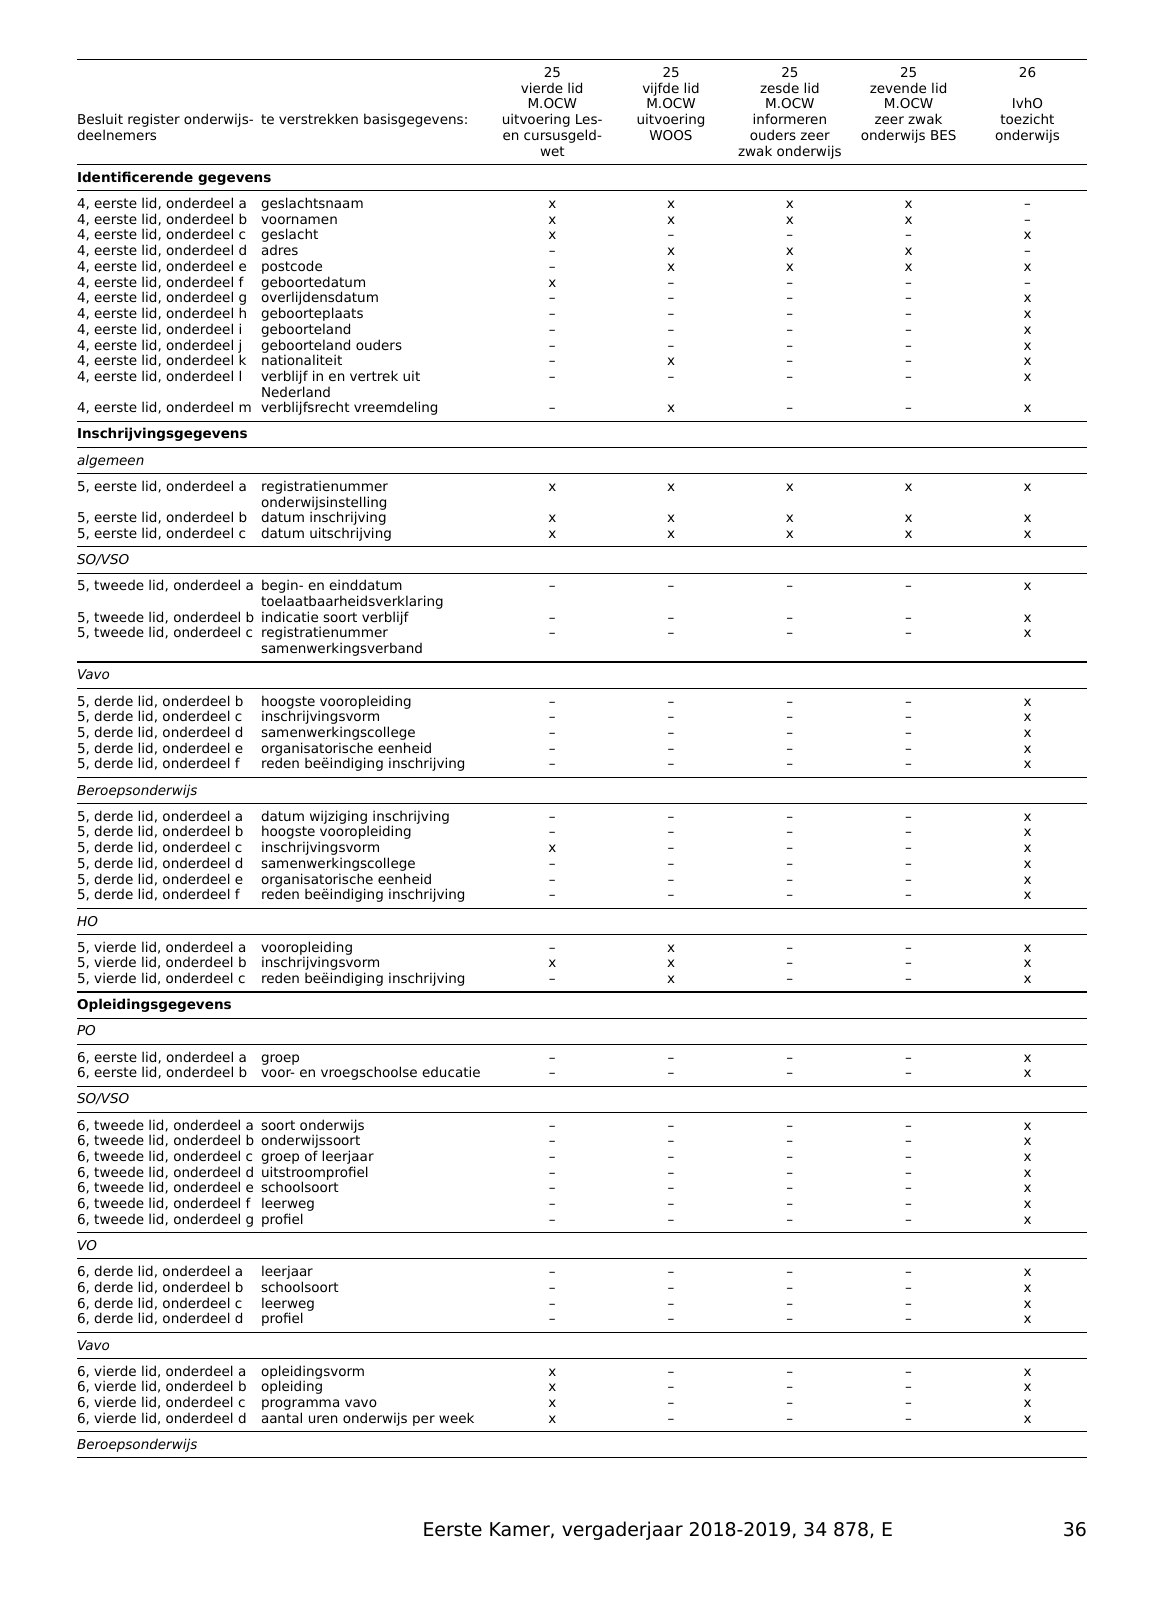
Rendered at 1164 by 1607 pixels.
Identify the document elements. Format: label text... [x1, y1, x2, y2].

table_cell [611, 1087, 730, 1112]
table_cell x [968, 1311, 1087, 1332]
table_cell – [730, 1296, 849, 1311]
table_cell – [611, 725, 730, 741]
table_cell [493, 448, 611, 473]
table_cell 5, derde lid, onderdeel d [77, 856, 255, 871]
table_cell x [968, 1411, 1087, 1431]
table_cell 6, vierde lid, onderdeel d [77, 1411, 255, 1431]
table_cell [849, 663, 968, 688]
table_cell 5, derde lid, onderdeel c [77, 709, 255, 725]
table_cell organisatorische eenheid [255, 741, 493, 756]
table_cell – [730, 610, 849, 625]
table_cell – [730, 1133, 849, 1149]
table_cell M.OCW [611, 96, 730, 112]
table_cell – [730, 274, 849, 290]
table_cell te verstrekken basisgegevens: [255, 112, 493, 164]
table_cell x [968, 259, 1087, 274]
table_cell [968, 1432, 1087, 1457]
table_cell – [730, 709, 849, 725]
table_cell x [968, 871, 1087, 887]
table_cell – [849, 369, 968, 400]
table_cell [849, 1432, 968, 1457]
table_cell – [849, 274, 968, 290]
table_cell voor- en vroegschoolse educatie [255, 1065, 493, 1086]
table_cell – [730, 1113, 849, 1133]
table_cell – [849, 1180, 968, 1196]
table_cell x [968, 887, 1087, 908]
table_cell 6, tweede lid, onderdeel c [77, 1149, 255, 1164]
table_cell x [493, 274, 611, 290]
table_cell – [730, 824, 849, 840]
table_cell – [849, 1259, 968, 1280]
table_cell 5, eerste lid, onderdeel c [77, 526, 255, 546]
table_header 26 [968, 60, 1087, 81]
table_cell – [849, 1359, 968, 1379]
table_cell geboortedatum [255, 274, 493, 290]
table_cell – [611, 1196, 730, 1212]
table_cell – [730, 1180, 849, 1196]
table_cell x [968, 1296, 1087, 1311]
table_cell PO [77, 1019, 493, 1044]
table_cell algemeen [77, 448, 493, 473]
table_cell – [611, 290, 730, 306]
table_cell – [849, 227, 968, 243]
table_header 25 [611, 60, 730, 81]
table_cell [493, 1333, 611, 1358]
table_cell [849, 1333, 968, 1358]
table_cell vooropleiding [255, 935, 493, 955]
table_cell x [968, 1259, 1087, 1280]
table_cell [493, 778, 611, 803]
table_cell – [849, 871, 968, 887]
table_cell – [849, 1411, 968, 1431]
table_cell reden beëindiging inschrijving [255, 971, 493, 991]
table_cell datum uitschrijving [255, 526, 493, 546]
table_cell x [611, 400, 730, 421]
table_cell – [611, 871, 730, 887]
table_cell x [730, 243, 849, 259]
table_cell x [493, 1395, 611, 1411]
table_cell inschrijvingsvorm [255, 955, 493, 971]
table_cell x [968, 1180, 1087, 1196]
table_cell x [849, 526, 968, 546]
table_cell x [968, 510, 1087, 526]
table_cell [968, 547, 1087, 572]
table_cell – [493, 1045, 611, 1065]
table_cell – [611, 887, 730, 908]
table_cell [493, 1432, 611, 1457]
table_cell – [849, 290, 968, 306]
table_cell [730, 1019, 849, 1044]
table_cell schoolsoort [255, 1180, 493, 1196]
table_cell x [968, 840, 1087, 856]
table_cell – [611, 1065, 730, 1086]
table_cell [730, 448, 849, 473]
table_cell geboorteland ouders [255, 337, 493, 353]
table_cell – [493, 741, 611, 756]
table_cell – [493, 1311, 611, 1332]
table_cell – [493, 971, 611, 991]
table_cell x [611, 353, 730, 369]
table_cell – [849, 804, 968, 824]
table_cell – [611, 1259, 730, 1280]
table_cell – [730, 856, 849, 871]
table_cell x [730, 526, 849, 546]
table_cell Identificerende gegevens [77, 165, 1087, 190]
table_cell – [611, 856, 730, 871]
table_cell x [611, 259, 730, 274]
table_cell – [611, 1379, 730, 1395]
table_cell x [968, 1395, 1087, 1411]
table_cell – [849, 400, 968, 421]
table_header 25 [849, 60, 968, 81]
table_cell – [730, 337, 849, 353]
table_cell [611, 1432, 730, 1457]
table_cell – [611, 709, 730, 725]
table_cell M.OCW [730, 96, 849, 112]
table_cell – [493, 689, 611, 709]
table_cell [611, 1019, 730, 1044]
table_header [77, 60, 255, 81]
table_cell SO/VSO [77, 547, 493, 572]
table_cell – [730, 1411, 849, 1431]
table_cell – [493, 1165, 611, 1180]
table_cell – [611, 689, 730, 709]
table_cell [730, 547, 849, 572]
table_cell x [493, 526, 611, 546]
table_cell – [849, 1212, 968, 1232]
table_cell geboorteland [255, 322, 493, 337]
table_cell x [968, 1379, 1087, 1395]
table_cell x [968, 856, 1087, 871]
table_cell Beroepsonderwijs [77, 1432, 493, 1457]
table_cell x [493, 191, 611, 211]
table_cell – [611, 1359, 730, 1379]
table_cell x [968, 756, 1087, 777]
table_cell – [493, 871, 611, 887]
table_cell 4, eerste lid, onderdeel d [77, 243, 255, 259]
table_cell x [493, 1379, 611, 1395]
table_cell x [730, 191, 849, 211]
table_cell x [968, 741, 1087, 756]
table_cell x [968, 369, 1087, 400]
table_cell 5, derde lid, onderdeel f [77, 756, 255, 777]
table_cell – [493, 935, 611, 955]
table_cell – [730, 1379, 849, 1395]
table_cell x [493, 840, 611, 856]
table_cell x [968, 610, 1087, 625]
table_cell Opleidingsgegevens [77, 993, 1087, 1017]
table_cell – [493, 625, 611, 661]
table_cell – [493, 856, 611, 871]
table_cell – [611, 337, 730, 353]
table_cell [968, 1233, 1087, 1258]
table_cell 4, eerste lid, onderdeel h [77, 306, 255, 322]
table_cell – [493, 824, 611, 840]
table_cell schoolsoort [255, 1280, 493, 1296]
table_cell – [730, 1311, 849, 1332]
table_cell – [611, 756, 730, 777]
table_cell – [730, 741, 849, 756]
table_cell 5, vierde lid, onderdeel c [77, 971, 255, 991]
table_cell – [730, 1196, 849, 1212]
table_cell 4, eerste lid, onderdeel i [77, 322, 255, 337]
table_cell [968, 448, 1087, 473]
table_cell – [849, 824, 968, 840]
table_cell Vavo [77, 663, 493, 688]
table_cell [730, 1087, 849, 1112]
table_cell – [730, 935, 849, 955]
table_cell – [611, 804, 730, 824]
table_cell – [730, 840, 849, 856]
table_cell x [968, 824, 1087, 840]
table_cell 4, eerste lid, onderdeel m [77, 400, 255, 421]
table_cell [255, 81, 493, 96]
table_cell – [493, 1065, 611, 1086]
table_cell – [730, 353, 849, 369]
table_cell 4, eerste lid, onderdeel b [77, 211, 255, 227]
table_cell – [849, 1296, 968, 1311]
table_cell x [611, 510, 730, 526]
table_cell soort onderwijs [255, 1113, 493, 1133]
table_cell 6, tweede lid, onderdeel f [77, 1196, 255, 1212]
table_cell – [849, 741, 968, 756]
table_cell – [849, 322, 968, 337]
table_cell [611, 663, 730, 688]
table_header 25 [493, 60, 611, 81]
table_cell – [849, 353, 968, 369]
table_cell – [493, 1296, 611, 1311]
table_cell – [611, 322, 730, 337]
table_cell – [730, 227, 849, 243]
table_cell x [611, 526, 730, 546]
table_header [255, 60, 493, 81]
table_cell – [968, 191, 1087, 211]
table_cell x [968, 1359, 1087, 1379]
table_cell 6, vierde lid, onderdeel b [77, 1379, 255, 1395]
table_cell 6, derde lid, onderdeel d [77, 1311, 255, 1332]
table_cell – [849, 1196, 968, 1212]
table_cell – [730, 1259, 849, 1280]
table_cell [730, 1333, 849, 1358]
table_cell x [968, 353, 1087, 369]
table_cell 5, eerste lid, onderdeel a [77, 474, 255, 510]
table_cell x [968, 1045, 1087, 1065]
table_cell – [493, 756, 611, 777]
table_cell vierde lid [493, 81, 611, 96]
table_cell – [611, 1133, 730, 1149]
table_cell x [611, 935, 730, 955]
table_cell indicatie soort verblijf [255, 610, 493, 625]
table_cell [611, 547, 730, 572]
table_cell 4, eerste lid, onderdeel a [77, 191, 255, 211]
table_cell x [849, 474, 968, 510]
table_cell x [849, 510, 968, 526]
table_cell – [968, 211, 1087, 227]
table_cell – [849, 971, 968, 991]
table_cell x [968, 306, 1087, 322]
table_cell – [611, 274, 730, 290]
table_cell HO [77, 909, 493, 934]
table_cell [255, 96, 493, 112]
table_cell [730, 1233, 849, 1258]
table_cell x [968, 804, 1087, 824]
table_cell – [730, 290, 849, 306]
table_cell 6, eerste lid, onderdeel a [77, 1045, 255, 1065]
table_cell – [493, 804, 611, 824]
table_cell x [968, 709, 1087, 725]
table_cell – [849, 725, 968, 741]
table_cell x [968, 1065, 1087, 1086]
table_cell – [493, 353, 611, 369]
table_cell [493, 909, 611, 934]
table_cell – [611, 1180, 730, 1196]
table_cell Vavo [77, 1333, 493, 1358]
table_cell – [730, 804, 849, 824]
table_cell 5, derde lid, onderdeel c [77, 840, 255, 856]
table_cell – [493, 243, 611, 259]
table_cell [611, 909, 730, 934]
table_cell – [849, 1379, 968, 1395]
table_cell x [968, 689, 1087, 709]
table_cell aantal uren onderwijs per week [255, 1411, 493, 1431]
table_cell reden beëindiging inschrijving [255, 756, 493, 777]
table_cell verblijf in en vertrek uit Nederland [255, 369, 493, 400]
table_cell – [730, 306, 849, 322]
table_cell 5, tweede lid, onderdeel a [77, 574, 255, 609]
table_cell registratienummer onderwijsinstelling [255, 474, 493, 510]
table_cell – [611, 369, 730, 400]
table_cell – [849, 574, 968, 609]
table_cell opleiding [255, 1379, 493, 1395]
table_cell – [493, 290, 611, 306]
table_cell – [849, 1113, 968, 1133]
table_cell – [730, 1165, 849, 1180]
table_cell 5, derde lid, onderdeel a [77, 804, 255, 824]
table_cell – [849, 756, 968, 777]
table_cell x [968, 1149, 1087, 1164]
table_cell – [730, 1065, 849, 1086]
table_cell datum wijziging inschrijving [255, 804, 493, 824]
table_cell Besluit register onderwijs-deelnemers [77, 112, 255, 164]
table_cell – [849, 1280, 968, 1296]
table_cell x [968, 955, 1087, 971]
table_cell programma vavo [255, 1395, 493, 1411]
table_cell 6, vierde lid, onderdeel a [77, 1359, 255, 1379]
table_cell – [849, 1133, 968, 1149]
table_cell – [730, 322, 849, 337]
table_cell – [849, 955, 968, 971]
table_cell M.OCW [493, 96, 611, 112]
table_cell 6, vierde lid, onderdeel c [77, 1395, 255, 1411]
table_cell x [968, 1165, 1087, 1180]
table_cell 6, derde lid, onderdeel c [77, 1296, 255, 1311]
table_cell hoogste vooropleiding [255, 689, 493, 709]
table_cell x [493, 1359, 611, 1379]
table_cell – [730, 625, 849, 661]
table_cell – [849, 935, 968, 955]
table_cell – [493, 1196, 611, 1212]
table_cell – [611, 227, 730, 243]
table_cell 4, eerste lid, onderdeel j [77, 337, 255, 353]
table_cell – [730, 871, 849, 887]
table_cell [849, 1233, 968, 1258]
table_cell groep of leerjaar [255, 1149, 493, 1164]
table_cell – [849, 887, 968, 908]
table_cell – [730, 689, 849, 709]
table_cell [77, 81, 255, 96]
table_cell x [968, 290, 1087, 306]
table_cell [493, 1019, 611, 1044]
table_cell – [611, 574, 730, 609]
table_cell groep [255, 1045, 493, 1065]
table_cell – [611, 1411, 730, 1431]
table_cell 6, eerste lid, onderdeel b [77, 1065, 255, 1086]
table_cell – [611, 1311, 730, 1332]
table_cell [849, 1087, 968, 1112]
table_cell x [611, 243, 730, 259]
table_cell – [611, 824, 730, 840]
table_cell – [730, 400, 849, 421]
table_cell 6, tweede lid, onderdeel e [77, 1180, 255, 1196]
table_cell – [493, 1149, 611, 1164]
table_cell datum inschrijving [255, 510, 493, 526]
table_cell inschrijvingsvorm [255, 709, 493, 725]
table_cell – [493, 1133, 611, 1149]
table_cell – [730, 756, 849, 777]
table_cell – [849, 856, 968, 871]
table_cell – [493, 1259, 611, 1280]
table_cell 5, derde lid, onderdeel e [77, 871, 255, 887]
table_cell Inschrijvingsgegevens [77, 422, 1087, 447]
table_cell 5, vierde lid, onderdeel b [77, 955, 255, 971]
table_cell informeren ouders zeer zwak onderwijs [730, 112, 849, 164]
table_cell 5, derde lid, onderdeel b [77, 824, 255, 840]
table_cell vijfde lid [611, 81, 730, 96]
table_cell – [493, 369, 611, 400]
table_cell zesde lid [730, 81, 849, 96]
table_cell samenwerkingscollege [255, 725, 493, 741]
table_cell – [493, 259, 611, 274]
table_cell [968, 663, 1087, 688]
table_cell x [611, 955, 730, 971]
table_cell – [493, 725, 611, 741]
table_header 25 [730, 60, 849, 81]
table_cell – [611, 1280, 730, 1296]
table_cell – [493, 887, 611, 908]
table_cell [611, 778, 730, 803]
table_cell zevende lid [849, 81, 968, 96]
table_cell x [849, 259, 968, 274]
table_cell x [493, 227, 611, 243]
table_cell [730, 663, 849, 688]
table_cell – [849, 306, 968, 322]
table_cell – [849, 1395, 968, 1411]
table_cell x [968, 337, 1087, 353]
table_cell – [730, 574, 849, 609]
table_cell leerweg [255, 1296, 493, 1311]
table_cell – [493, 1180, 611, 1196]
table_cell [968, 1019, 1087, 1044]
table_cell 6, tweede lid, onderdeel g [77, 1212, 255, 1232]
table_cell leerweg [255, 1196, 493, 1212]
table_cell 5, eerste lid, onderdeel b [77, 510, 255, 526]
table_cell – [611, 1212, 730, 1232]
table_cell [968, 778, 1087, 803]
table_cell [611, 1333, 730, 1358]
table_cell – [611, 306, 730, 322]
table_cell [77, 96, 255, 112]
table_cell 5, derde lid, onderdeel f [77, 887, 255, 908]
table_cell 4, eerste lid, onderdeel l [77, 369, 255, 400]
table_cell reden beëindiging inschrijving [255, 887, 493, 908]
table_cell x [968, 322, 1087, 337]
table_cell [493, 663, 611, 688]
table_cell – [849, 1045, 968, 1065]
table_cell M.OCW [849, 96, 968, 112]
table_cell SO/VSO [77, 1087, 493, 1112]
table_cell – [493, 709, 611, 725]
table_cell – [730, 369, 849, 400]
table_cell – [611, 741, 730, 756]
table_cell – [730, 1395, 849, 1411]
table_cell x [730, 211, 849, 227]
table_cell 4, eerste lid, onderdeel e [77, 259, 255, 274]
table_cell – [968, 243, 1087, 259]
table_cell – [730, 725, 849, 741]
table_cell – [849, 337, 968, 353]
table_cell adres [255, 243, 493, 259]
table_cell x [493, 1411, 611, 1431]
table_cell profiel [255, 1311, 493, 1332]
table_cell – [611, 1395, 730, 1411]
table_cell x [968, 935, 1087, 955]
table_cell Beroepsonderwijs [77, 778, 493, 803]
table_cell – [611, 1045, 730, 1065]
table_cell 6, tweede lid, onderdeel b [77, 1133, 255, 1149]
table_cell x [493, 211, 611, 227]
table_cell x [611, 191, 730, 211]
table_cell [968, 909, 1087, 934]
table_cell [730, 1432, 849, 1457]
table_cell x [968, 474, 1087, 510]
table_cell [849, 909, 968, 934]
table_cell – [730, 955, 849, 971]
table_cell 5, derde lid, onderdeel b [77, 689, 255, 709]
table_cell – [493, 400, 611, 421]
table_cell x [730, 474, 849, 510]
table_cell x [493, 474, 611, 510]
table_cell – [849, 840, 968, 856]
table_cell 4, eerste lid, onderdeel f [77, 274, 255, 290]
table_cell – [730, 1212, 849, 1232]
table_cell – [849, 1311, 968, 1332]
table_cell 5, tweede lid, onderdeel c [77, 625, 255, 661]
table_cell – [611, 625, 730, 661]
table_cell [493, 1233, 611, 1258]
table_cell – [849, 709, 968, 725]
table_cell opleidingsvorm [255, 1359, 493, 1379]
table_cell x [493, 510, 611, 526]
table_cell [849, 778, 968, 803]
table_cell 6, tweede lid, onderdeel a [77, 1113, 255, 1133]
table_cell geslachtsnaam [255, 191, 493, 211]
table_cell – [730, 1149, 849, 1164]
table_cell uitstroomprofiel [255, 1165, 493, 1180]
table_cell [611, 1233, 730, 1258]
table_cell 5, tweede lid, onderdeel b [77, 610, 255, 625]
table_cell verblijfsrecht vreemdeling [255, 400, 493, 421]
table_cell postcode [255, 259, 493, 274]
table_cell [849, 547, 968, 572]
table_cell x [968, 526, 1087, 546]
table_cell x [493, 955, 611, 971]
table_cell – [493, 1212, 611, 1232]
table_cell inschrijvingsvorm [255, 840, 493, 856]
table_cell leerjaar [255, 1259, 493, 1280]
table_cell [968, 81, 1087, 96]
table_cell hoogste vooropleiding [255, 824, 493, 840]
table_cell – [730, 887, 849, 908]
table_cell – [730, 1045, 849, 1065]
table_cell [849, 1019, 968, 1044]
table_cell – [493, 306, 611, 322]
table_cell geboorteplaats [255, 306, 493, 322]
table_cell x [968, 574, 1087, 609]
table_cell begin- en einddatum toelaatbaarheidsverklaring [255, 574, 493, 609]
table_cell x [611, 971, 730, 991]
table_cell 4, eerste lid, onderdeel g [77, 290, 255, 306]
table_cell [968, 1087, 1087, 1112]
table_cell – [493, 610, 611, 625]
table_cell – [493, 574, 611, 609]
table_cell [730, 909, 849, 934]
table_cell profiel [255, 1212, 493, 1232]
table_cell 5, derde lid, onderdeel d [77, 725, 255, 741]
table_cell x [968, 1196, 1087, 1212]
table_cell x [968, 400, 1087, 421]
table_cell registratienummer samenwerkingsverband [255, 625, 493, 661]
table_cell – [493, 337, 611, 353]
table_cell toezicht onderwijs [968, 112, 1087, 164]
table_cell x [849, 211, 968, 227]
table_cell – [849, 1165, 968, 1180]
table_cell x [849, 243, 968, 259]
table_cell – [611, 610, 730, 625]
table_cell VO [77, 1233, 493, 1258]
table_cell overlijdensdatum [255, 290, 493, 306]
table_cell x [730, 259, 849, 274]
table_cell 5, derde lid, onderdeel e [77, 741, 255, 756]
table_cell [611, 448, 730, 473]
table_cell – [849, 1065, 968, 1086]
table_cell [849, 448, 968, 473]
table_cell [493, 547, 611, 572]
table_cell – [611, 1149, 730, 1164]
table_cell x [849, 191, 968, 211]
table_cell uitvoering Les- en cursusgeld-wet [493, 112, 611, 164]
table_cell organisatorische eenheid [255, 871, 493, 887]
table_cell x [968, 1113, 1087, 1133]
table_cell x [968, 625, 1087, 661]
table_cell x [611, 474, 730, 510]
table_cell 4, eerste lid, onderdeel k [77, 353, 255, 369]
table_cell 6, tweede lid, onderdeel d [77, 1165, 255, 1180]
table_cell 6, derde lid, onderdeel a [77, 1259, 255, 1280]
table_cell – [493, 1280, 611, 1296]
table_cell x [968, 971, 1087, 991]
table_cell – [611, 1165, 730, 1180]
table_cell IvhO [968, 96, 1087, 112]
table_cell – [611, 840, 730, 856]
table_cell – [968, 274, 1087, 290]
table_cell samenwerkingscollege [255, 856, 493, 871]
table_cell [730, 778, 849, 803]
table_cell 6, derde lid, onderdeel b [77, 1280, 255, 1296]
table_cell – [849, 689, 968, 709]
table_cell – [730, 1359, 849, 1379]
table_cell x [611, 211, 730, 227]
table_cell – [849, 610, 968, 625]
table_cell [968, 1333, 1087, 1358]
table_cell geslacht [255, 227, 493, 243]
table_cell – [730, 1280, 849, 1296]
table_cell – [493, 1113, 611, 1133]
table_cell – [611, 1113, 730, 1133]
table_cell 5, vierde lid, onderdeel a [77, 935, 255, 955]
table_cell voornamen [255, 211, 493, 227]
table_cell nationaliteit [255, 353, 493, 369]
table_cell – [611, 1296, 730, 1311]
table_cell x [730, 510, 849, 526]
table_cell x [968, 725, 1087, 741]
table_cell – [849, 625, 968, 661]
table_cell x [968, 227, 1087, 243]
table_cell 4, eerste lid, onderdeel c [77, 227, 255, 243]
table_cell – [849, 1149, 968, 1164]
table_cell – [730, 971, 849, 991]
table_cell x [968, 1212, 1087, 1232]
table_cell x [968, 1280, 1087, 1296]
table_cell [493, 1087, 611, 1112]
table_cell x [968, 1133, 1087, 1149]
table_cell – [493, 322, 611, 337]
table_cell zeer zwak onderwijs BES [849, 112, 968, 164]
table_cell onderwijssoort [255, 1133, 493, 1149]
table_cell uitvoering WOOS [611, 112, 730, 164]
